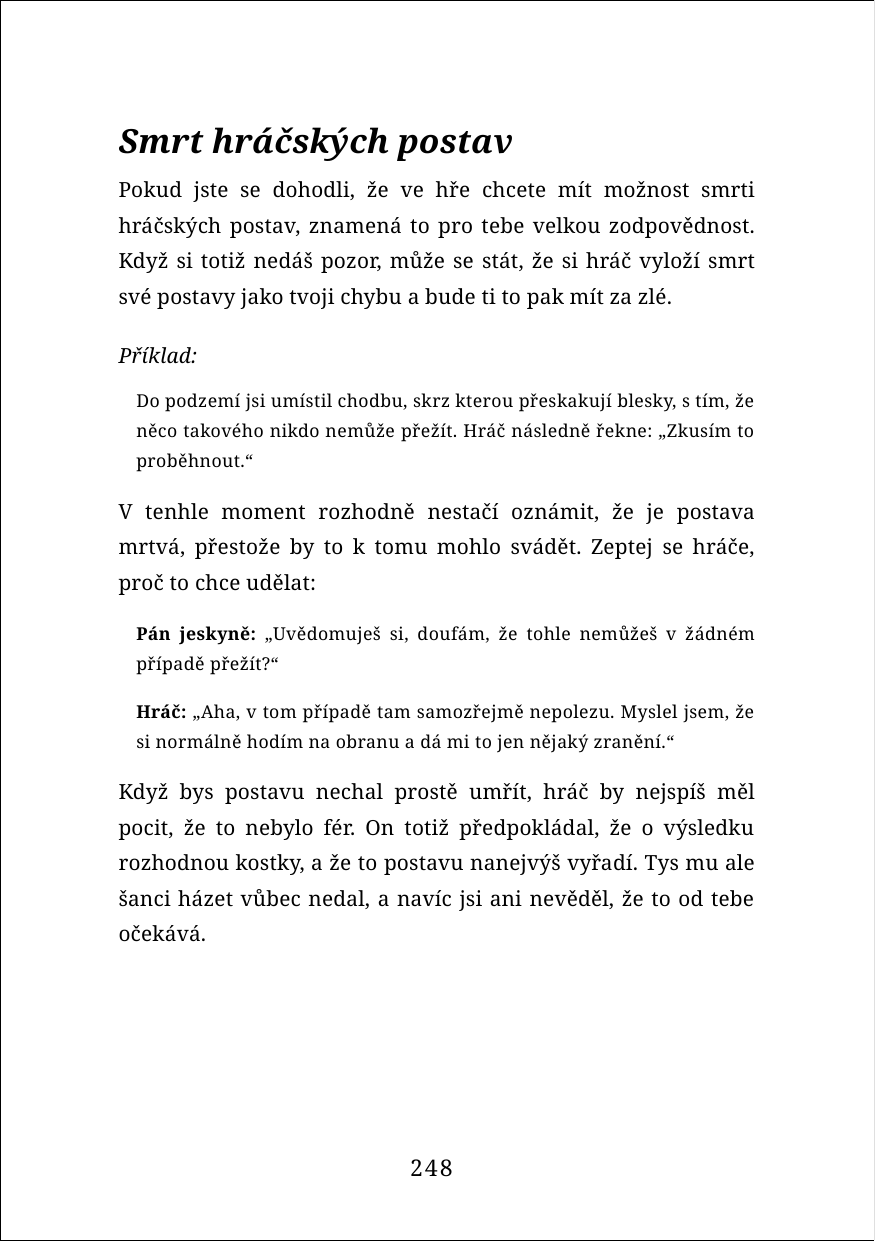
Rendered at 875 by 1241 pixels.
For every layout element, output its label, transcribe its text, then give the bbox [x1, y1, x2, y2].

text Do podzemí jsi umístil chodbu, skrz kterou přeskakují blesky, s tím, že něco takového nikdo nemůže přežít. Hráč následně řekne: „Zkusím to proběhnout.“ [136, 388, 756, 473]
text Pokud jste se dohodli, že ve hře chcete mít možnost smrti hráčských postav, znamená to pro tebe velkou zodpovědnost. Když si totiž nedáš pozor, může se stát, že si hráč vyloží smrt své postavy jako tvoji chybu a bude ti to pak mít za zlé. [118, 175, 756, 310]
text Pán jeskyně: „Uvědomuješ si, doufám, že tohle nemůžeš v žádném případě přežít?“ [136, 621, 756, 675]
text V tenhle moment rozhodně nestačí oznámit, že je postava mrtvá, přestože by to k tomu mohlo svádět. Zeptej se hráče, proč to chce udělat: [118, 497, 756, 596]
text Hráč: „Aha, v tom případě tam samozřejmě nepolezu. Myslel jsem, že si normálně hodím na obranu a dá mi to jen nějaký zranění.“ [136, 699, 756, 753]
subtitle Smrt hráčských postav [118, 118, 756, 164]
text Když bys postavu nechal prostě umřít, hráč by nejspíš měl pocit, že to nebylo fér. On totiž předpokládal, že o výsledku rozhodnou kostky, a že to postavu nanejvýš vyřadí. Tys mu ale šanci házet vůbec nedal, a navíc jsi ani nevěděl, že to od tebe očekává. [118, 777, 756, 948]
text Příklad: [118, 341, 756, 369]
